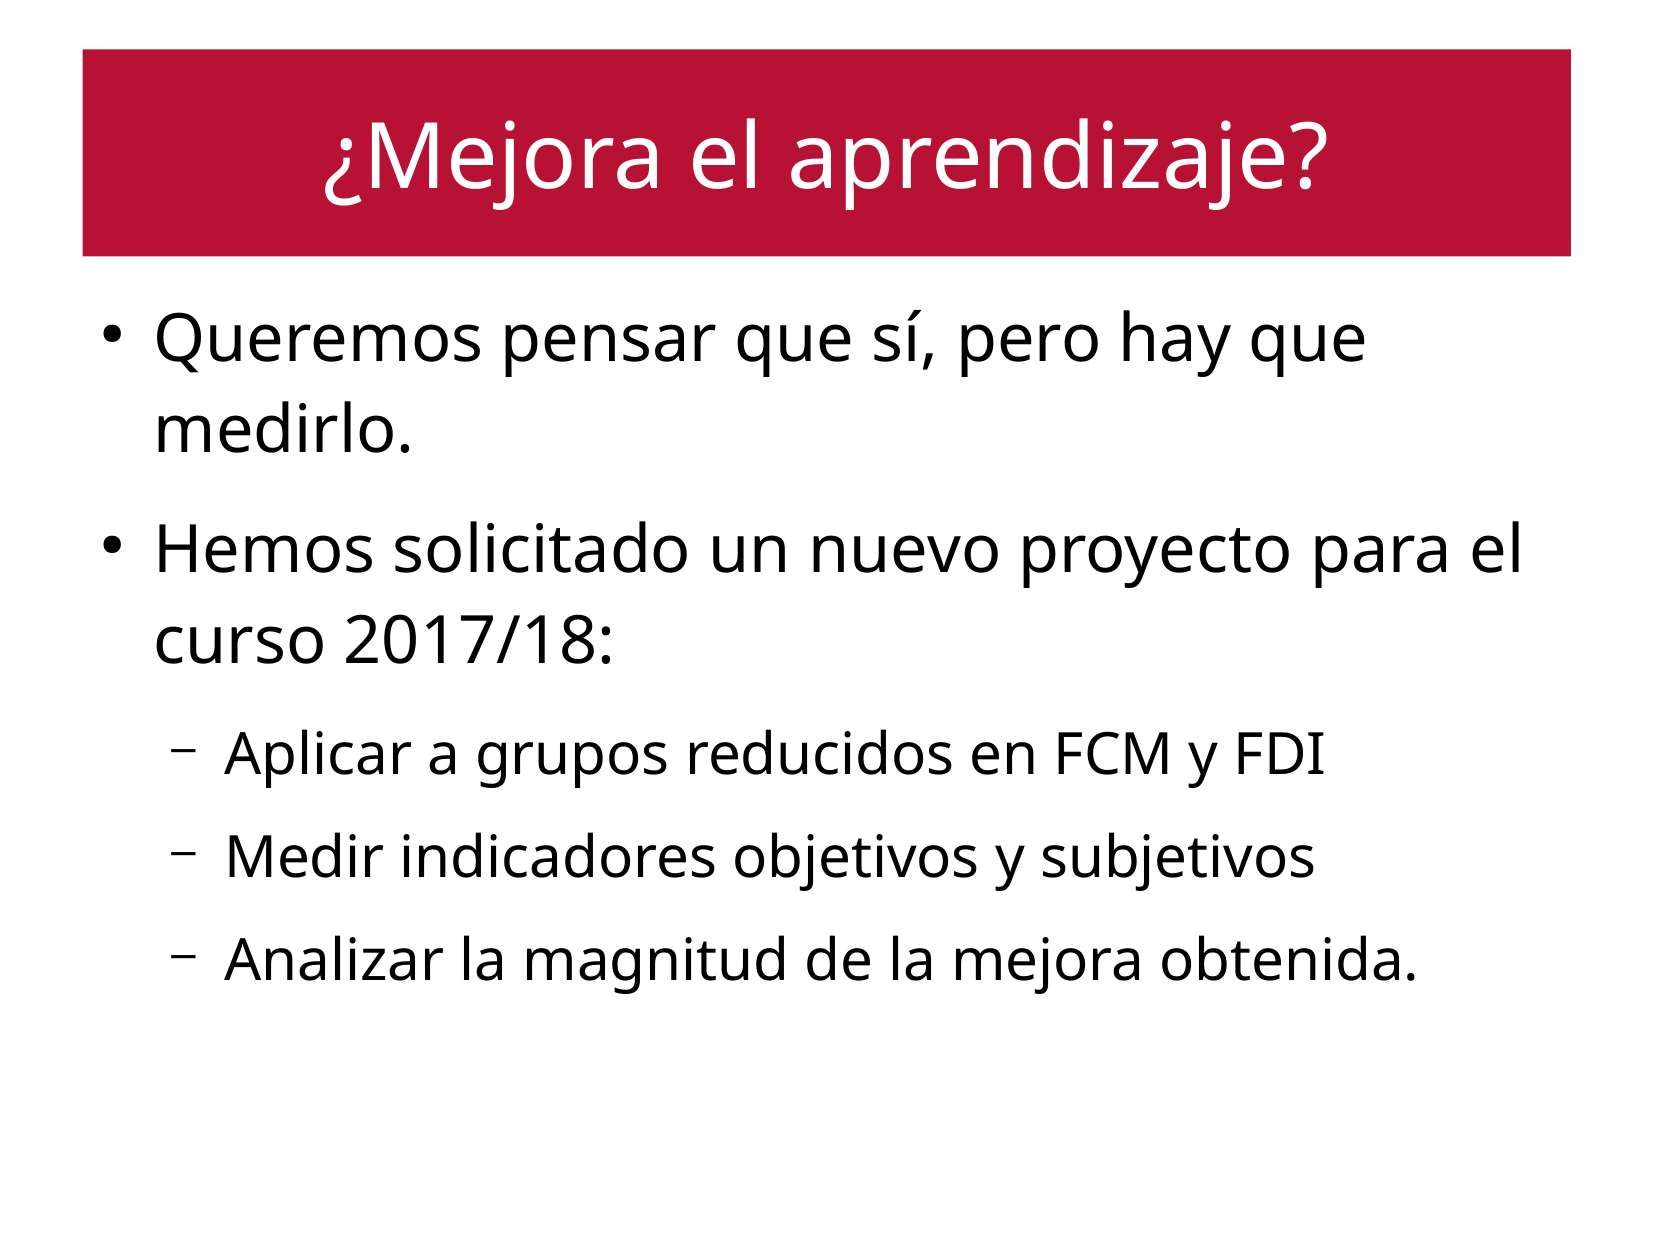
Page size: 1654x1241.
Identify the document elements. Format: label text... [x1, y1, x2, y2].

list Queremos pensar que sí, pero hay que medirlo. Hemos solicitado un nuevo proyecto para el curso 2017/18: Aplicar a grupos reducidos en FCM y FDI Medir indicadores objetivos y subjetivos Analizar la magnitud de la mejora obtenida. [82, 290, 1571, 1010]
title ¿Mejora el aprendizaje? [82, 49, 1571, 257]
